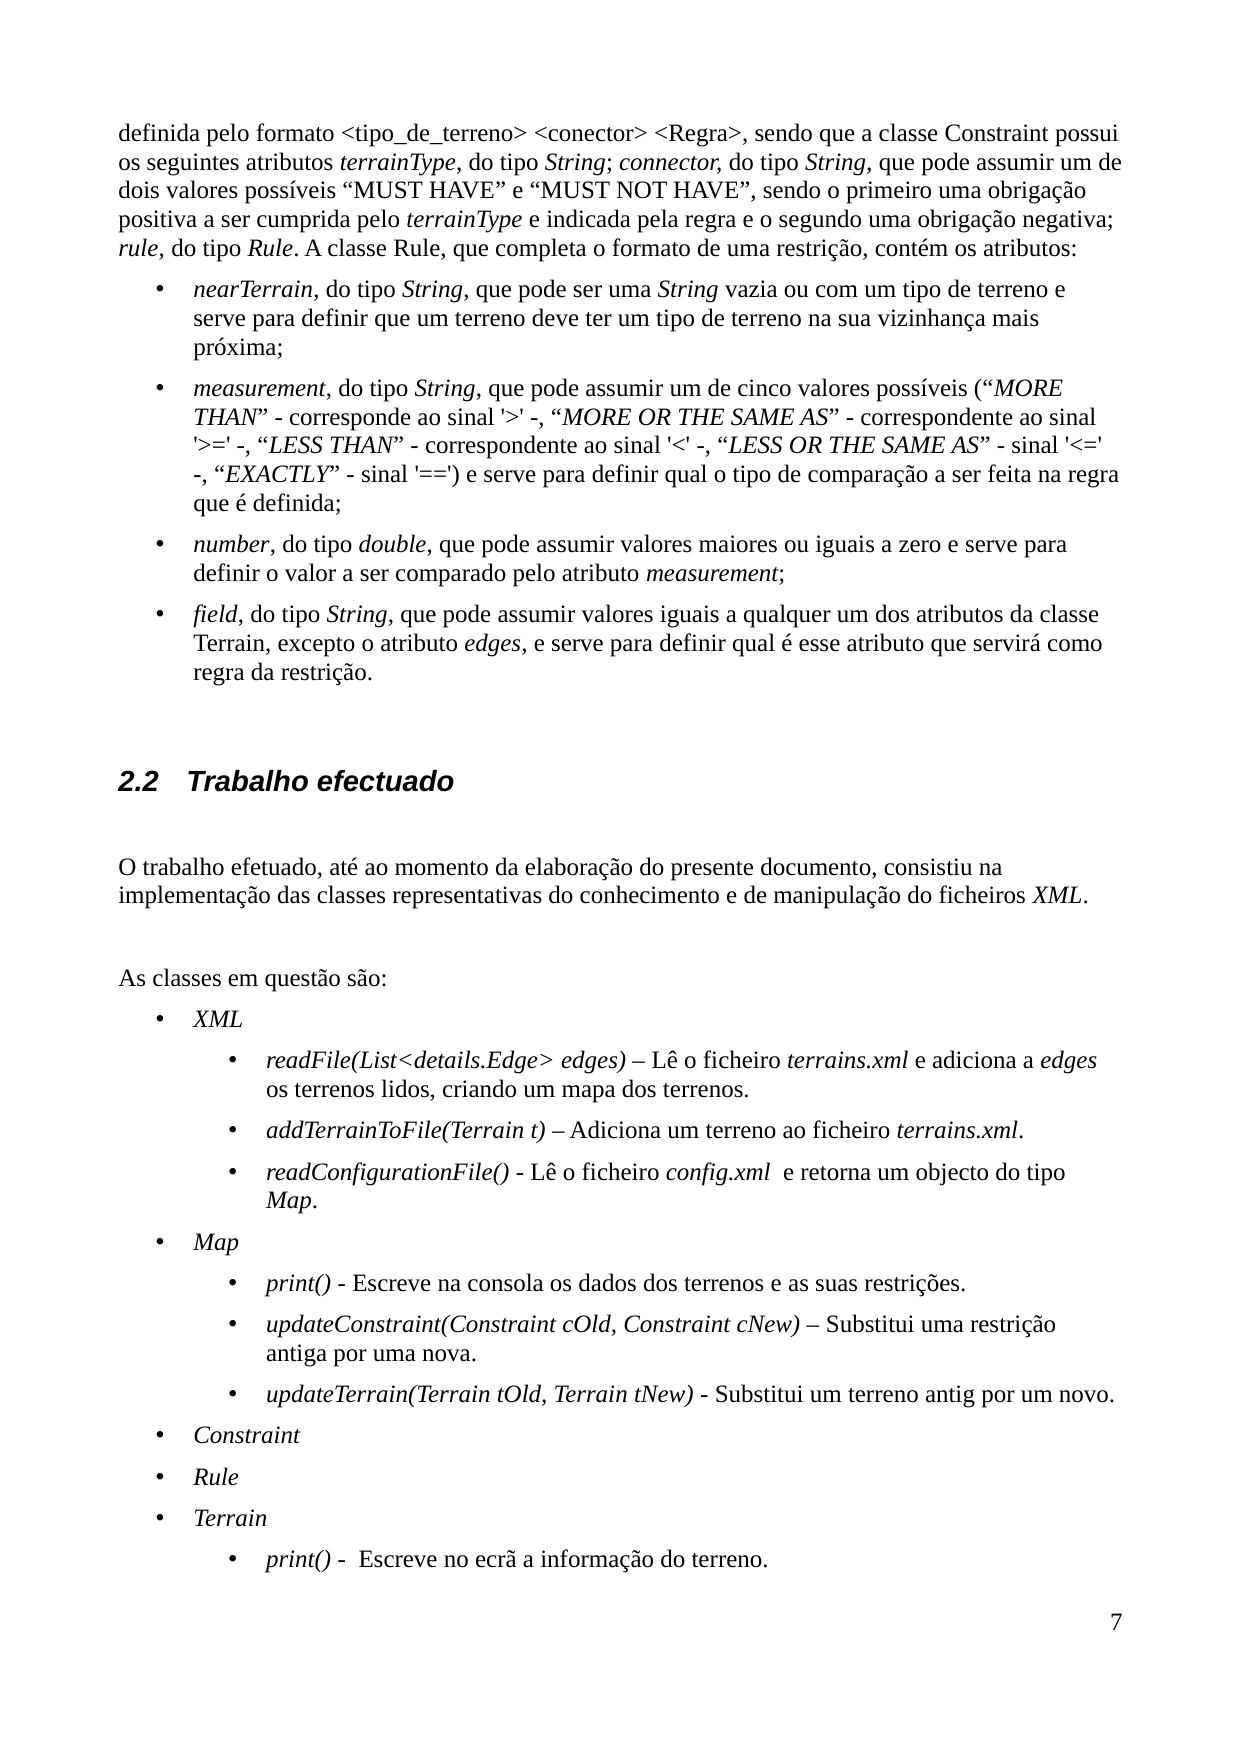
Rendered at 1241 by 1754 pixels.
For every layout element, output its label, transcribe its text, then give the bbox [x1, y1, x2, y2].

list XML [156, 1004, 1122, 1033]
list addTerrainToFile(Terrain t) – Adiciona um terreno ao ficheiro terrains.xml. [228, 1115, 1122, 1144]
list readFile(List<details.Edge> edges) – Lê o ficheiro terrains.xml e adiciona a edges os terrenos lidos, criando um mapa dos terrenos. [228, 1045, 1122, 1103]
text As classes em questão são: [118, 963, 1122, 992]
subtitle Trabalho efectuado [118, 764, 1122, 798]
text definida pelo formato <tipo_de_terreno> <conector> <Regra>, sendo que a classe Constraint possui os seguintes atributos terrainType, do tipo String; connector, do tipo String, que pode assumir um de dois valores possíveis “MUST HAVE” e “MUST NOT HAVE”, sendo o primeiro uma obrigação positiva a ser cumprida pelo terrainType e indicada pela regra e o segundo uma obrigação negativa; rule, do tipo Rule. A classe Rule, que completa o formato de uma restrição, contém os atributos: [118, 118, 1122, 262]
text O trabalho efetuado, até ao momento da elaboração do presente documento, consistiu na implementação das classes representativas do conhecimento e de manipulação do ficheiros XML. [118, 852, 1122, 909]
list readConfigurationFile() - Lê o ficheiro config.xml e retorna um objecto do tipo Map. [228, 1157, 1122, 1214]
list updateConstraint(Constraint cOld, Constraint cNew) – Substitui uma restrição antiga por uma nova. [228, 1309, 1122, 1367]
list number, do tipo double, que pode assumir valores maiores ou iguais a zero e serve para definir o valor a ser comparado pelo atributo measurement; [156, 529, 1122, 587]
list field, do tipo String, que pode assumir valores iguais a qualquer um dos atributos da classe Terrain, excepto o atributo edges, e serve para definir qual é esse atributo que servirá como regra da restrição. [156, 599, 1122, 686]
list Map [156, 1227, 1122, 1255]
list Constraint [156, 1420, 1122, 1449]
list updateTerrain(Terrain tOld, Terrain tNew) - Substitui um terreno antig por um novo. [228, 1379, 1122, 1408]
list print() - Escreve na consola os dados dos terrenos e as suas restrições. [228, 1268, 1122, 1297]
list Terrain [156, 1503, 1122, 1532]
list measurement, do tipo String, que pode assumir um de cinco valores possíveis (“MORE THAN” - corresponde ao sinal '>' -, “MORE OR THE SAME AS” - correspondente ao sinal '>=' -, “LESS THAN” - correspondente ao sinal '<' -, “LESS OR THE SAME AS” - sinal '<=' -, “EXACTLY” - sinal '==') e serve para definir qual o tipo de comparação a ser feita na regra que é definida; [156, 373, 1122, 517]
list nearTerrain, do tipo String, que pode ser uma String vazia ou com um tipo de terreno e serve para definir que um terreno deve ter um tipo de terreno na sua vizinhança mais próxima; [156, 274, 1122, 361]
list Rule [156, 1462, 1122, 1490]
list print() - Escreve no ecrã a informação do terreno. [228, 1544, 1122, 1573]
